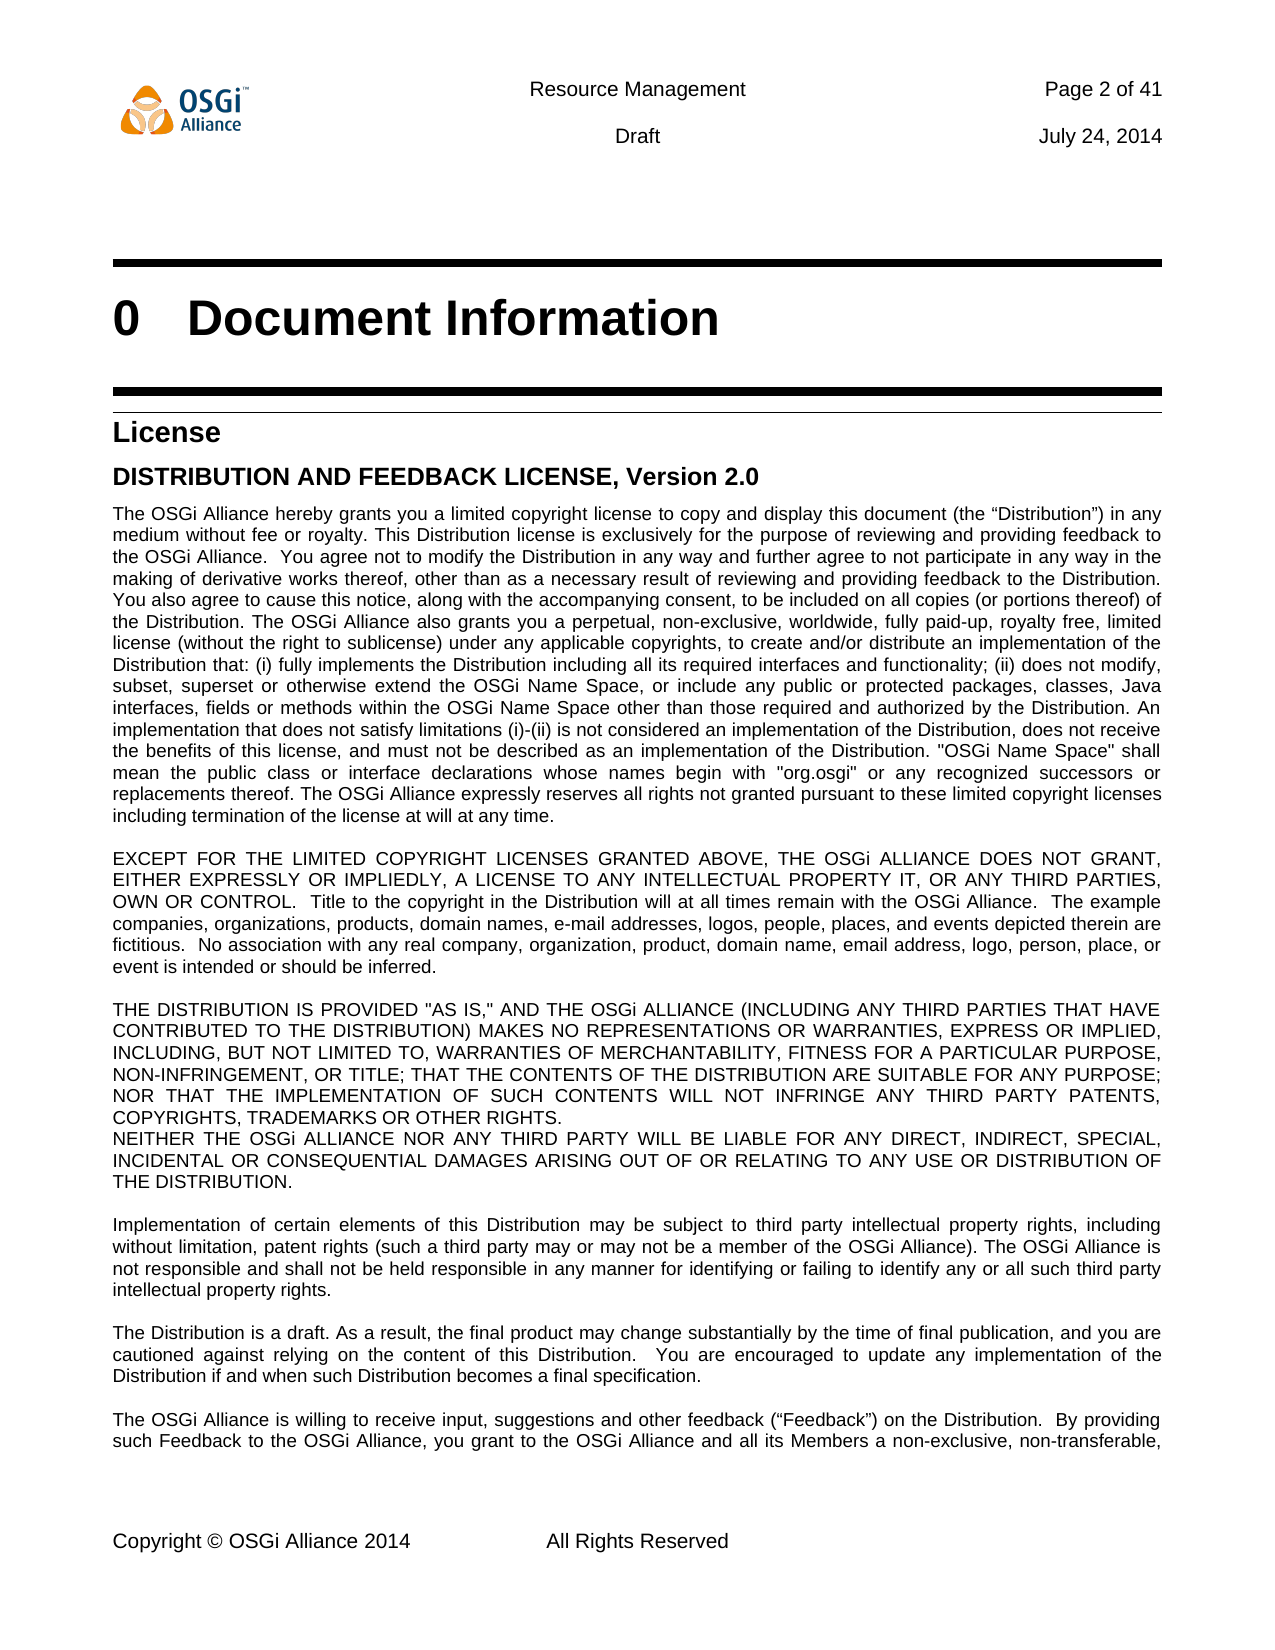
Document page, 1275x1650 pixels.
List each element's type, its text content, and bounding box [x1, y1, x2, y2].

picture [113, 78, 257, 142]
text NEITHER THE OSGi ALLIANCE NOR ANY THIRD PARTY WILL BE LIABLE FOR ANY DIRECT, INDIRECT, SPECIAL, INCIDENTAL OR CONSEQUENTIAL DAMAGES ARISING OUT OF OR RELATING TO ANY USE OR DISTRIBUTION OF THE DISTRIBUTION. [112, 1128, 1162, 1193]
text THE DISTRIBUTION IS PROVIDED "AS IS," AND THE OSGi ALLIANCE (INCLUDING ANY THIRD PARTIES THAT HAVE CONTRIBUTED TO THE DISTRIBUTION) MAKES NO REPRESENTATIONS OR WARRANTIES, EXPRESS OR IMPLIED, INCLUDING, BUT NOT LIMITED TO, WARRANTIES OF MERCHANTABILITY, FITNESS FOR A PARTICULAR PURPOSE, NON-INFRINGEMENT, OR TITLE; THAT THE CONTENTS OF THE DISTRIBUTION ARE SUITABLE FOR ANY PURPOSE; NOR THAT THE IMPLEMENTATION OF SUCH CONTENTS WILL NOT INFRINGE ANY THIRD PARTY PATENTS, COPYRIGHTS, TRADEMARKS OR OTHER RIGHTS. [112, 999, 1162, 1128]
text EXCEPT FOR THE LIMITED COPYRIGHT LICENSES GRANTED ABOVE, THE OSGi ALLIANCE DOES NOT GRANT, EITHER EXPRESSLY OR IMPLIEDLY, A LICENSE TO ANY INTELLECTUAL PROPERTY IT, OR ANY THIRD PARTIES, OWN OR CONTROL. Title to the copyright in the Distribution will at all times remain with the OSGi Alliance. The example companies, organizations, products, domain names, e-mail addresses, logos, people, places, and events depicted therein are fictitious. No association with any real company, organization, product, domain name, email address, logo, person, place, or event is intended or should be inferred. [112, 848, 1162, 977]
subtitle Document Information [112, 260, 1162, 396]
text The OSGi Alliance hereby grants you a limited copyright license to copy and display this document (the “Distribution”) in any medium without fee or royalty. This Distribution license is exclusively for the purpose of reviewing and providing feedback to the OSGi Alliance. You agree not to modify the Distribution in any way and further agree to not participate in any way in the making of derivative works thereof, other than as a necessary result of reviewing and providing feedback to the Distribution. You also agree to cause this notice, along with the accompanying consent, to be included on all copies (or portions thereof) of the Distribution. The OSGi Alliance also grants you a perpetual, non-exclusive, worldwide, fully paid-up, royalty free, limited license (without the right to sublicense) under any applicable copyrights, to create and/or distribute an implementation of the Distribution that: (i) fully implements the Distribution including all its required interfaces and functionality; (ii) does not modify, subset, superset or otherwise extend the OSGi Name Space, or include any public or protected packages, classes, Java interfaces, fields or methods within the OSGi Name Space other than those required and authorized by the Distribution. An implementation that does not satisfy limitations (i)-(ii) is not considered an implementation of the Distribution, does not receive the benefits of this license, and must not be described as an implementation of the Distribution. "OSGi Name Space" shall mean the public class or interface declarations whose names begin with "org.osgi" or any recognized successors or replacements thereof. The OSGi Alliance expressly reserves all rights not granted pursuant to these limited copyright licenses including termination of the license at will at any time. [112, 503, 1162, 826]
subtitle License [112, 413, 1162, 449]
text DISTRIBUTION AND FEEDBACK LICENSE, Version 2.0 [112, 461, 1162, 490]
text Implementation of certain elements of this Distribution may be subject to third party intellectual property rights, including without limitation, patent rights (such a third party may or may not be a member of the OSGi Alliance). The OSGi Alliance is not responsible and shall not be held responsible in any manner for identifying or failing to identify any or all such third party intellectual property rights. [112, 1214, 1162, 1301]
text The OSGi Alliance is willing to receive input, suggestions and other feedback (“Feedback”) on the Distribution. By providing such Feedback to the OSGi Alliance, you grant to the OSGi Alliance and all its Members a non-exclusive, non-transferable, [112, 1408, 1162, 1451]
text The Distribution is a draft. As a result, the final product may change substantially by the time of final publication, and you are cautioned against relying on the content of this Distribution. You are encouraged to update any implementation of the Distribution if and when such Distribution becomes a final specification. [112, 1322, 1162, 1387]
